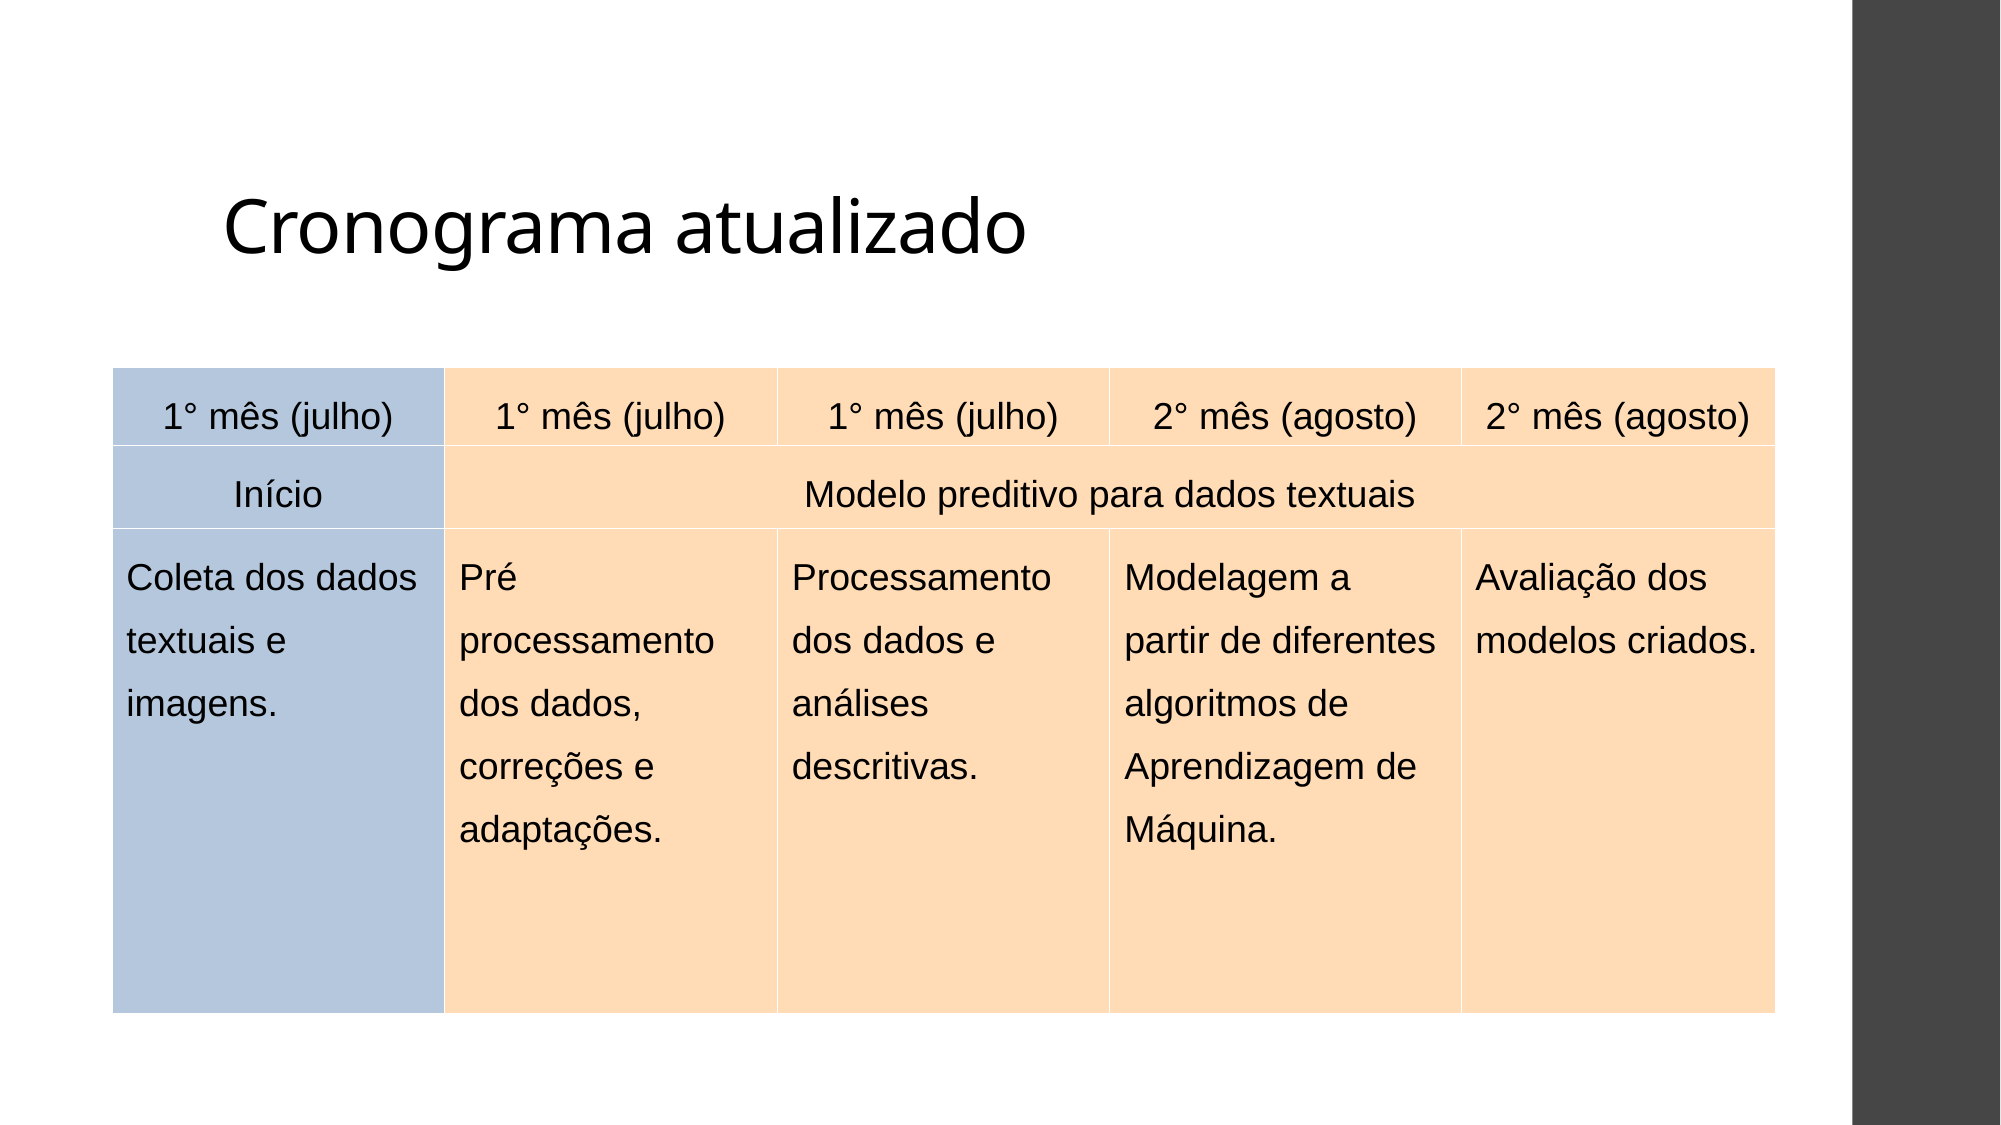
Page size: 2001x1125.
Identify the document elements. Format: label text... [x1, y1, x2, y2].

table_cell Modelo preditivo para dados textuais [445, 446, 1775, 528]
table_cell Modelagem a partir de diferentes algoritmos de Aprendizagem de Máquina. [1110, 529, 1461, 1013]
table_cell Processamento dos dados e análises descritivas. [778, 529, 1109, 1013]
table_header 2° mês (agosto) [1110, 368, 1461, 445]
table_cell Avaliação dos modelos criados. [1462, 529, 1775, 1013]
table_header 1° mês (julho) [113, 368, 444, 445]
table_cell Pré processamento dos dados, correções e adaptações. [445, 529, 777, 1013]
table_header 2° mês (agosto) [1462, 368, 1775, 445]
title Cronograma atualizado [206, 60, 1797, 278]
table_header 1° mês (julho) [778, 368, 1109, 445]
table_header 1° mês (julho) [445, 368, 777, 445]
table_cell Início [113, 446, 444, 528]
table_cell Coleta dos dados textuais e imagens. [113, 529, 444, 1013]
